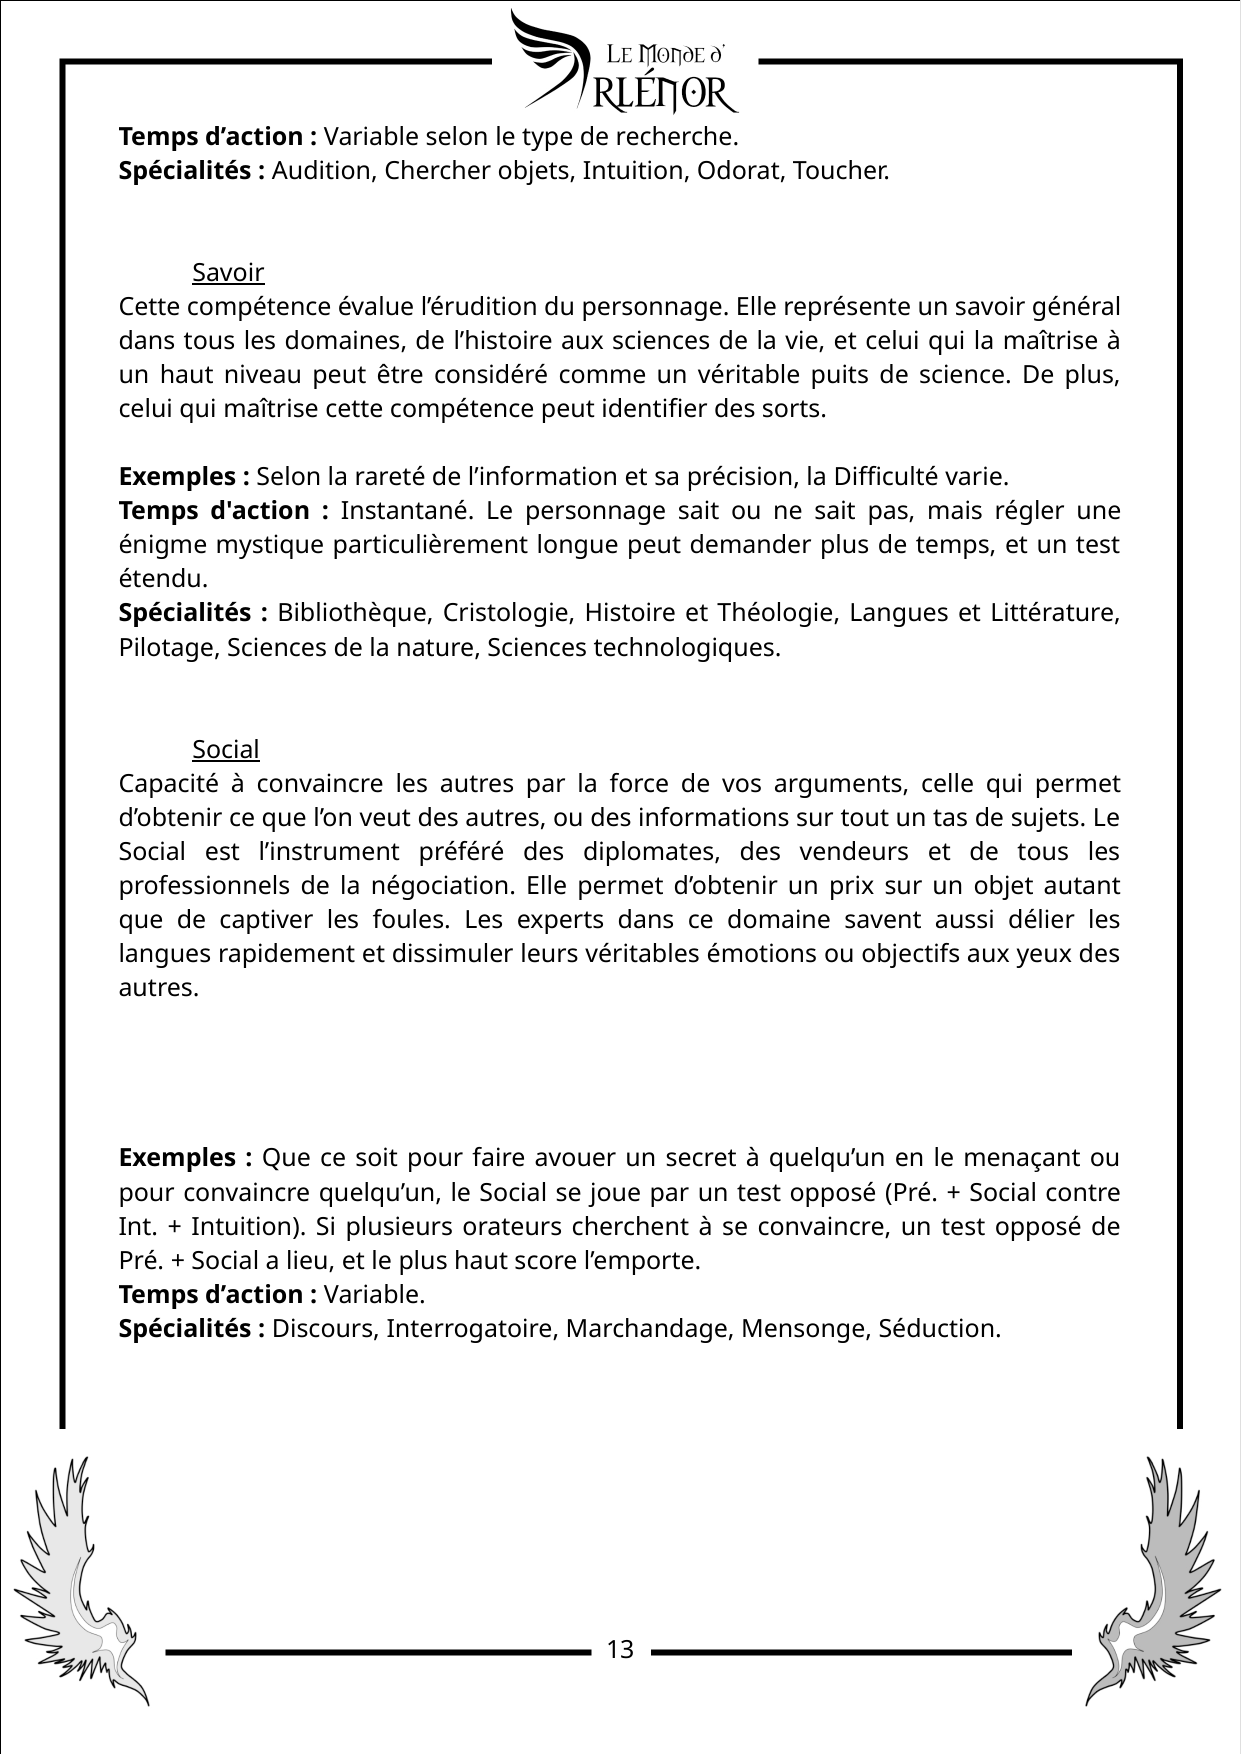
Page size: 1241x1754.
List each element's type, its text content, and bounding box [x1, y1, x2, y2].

text Spécialités : Bibliothèque, Cristologie, Histoire et Théologie, Langues et Littérature, Pilotage, Sciences de la nature, Sciences technologiques. [118, 595, 1122, 663]
text Exemples : Selon la rareté de l’information et sa précision, la Difficulté varie. [118, 459, 1122, 493]
text Temps d’action : Variable selon le type de recherche. [118, 118, 1122, 152]
text Capacité à convaincre les autres par la force de vos arguments, celle qui permet d’obtenir ce que l’on veut des autres, ou des informations sur tout un tas de sujets. Le Social est l’instrument préféré des diplomates, des vendeurs et de tous les professionnels de la négociation. Elle permet d’obtenir un prix sur un objet autant que de captiver les foules. Les experts dans ce domaine savent aussi délier les langues rapidement et dissimuler leurs véritables émotions ou objectifs aux yeux des autres. [118, 765, 1122, 1004]
text Cette compétence évalue l’érudition du personnage. Elle représente un savoir général dans tous les domaines, de l’histoire aux sciences de la vie, et celui qui la maîtrise à un haut niveau peut être considéré comme un véritable puits de science. De plus, celui qui maîtrise cette compétence peut identifier des sorts. [118, 288, 1122, 425]
picture [1, 1, 1240, 1754]
text Temps d’action : Variable. [118, 1276, 1122, 1310]
text Social [118, 731, 1122, 765]
text Spécialités : Discours, Interrogatoire, Marchandage, Mensonge, Séduction. [118, 1310, 1122, 1344]
text Savoir [118, 254, 1122, 288]
text Temps d'action : Instantané. Le personnage sait ou ne sait pas, mais régler une énigme mystique particulièrement longue peut demander plus de temps, et un test étendu. [118, 493, 1122, 595]
text Spécialités : Audition, Chercher objets, Intuition, Odorat, Toucher. [118, 152, 1122, 186]
text Exemples : Que ce soit pour faire avouer un secret à quelqu’un en le menaçant ou pour convaincre quelqu’un, le Social se joue par un test opposé (Pré. + Social contre Int. + Intuition). Si plusieurs orateurs cherchent à se convaincre, un test opposé de Pré. + Social a lieu, et le plus haut score l’emporte. [118, 1140, 1122, 1276]
